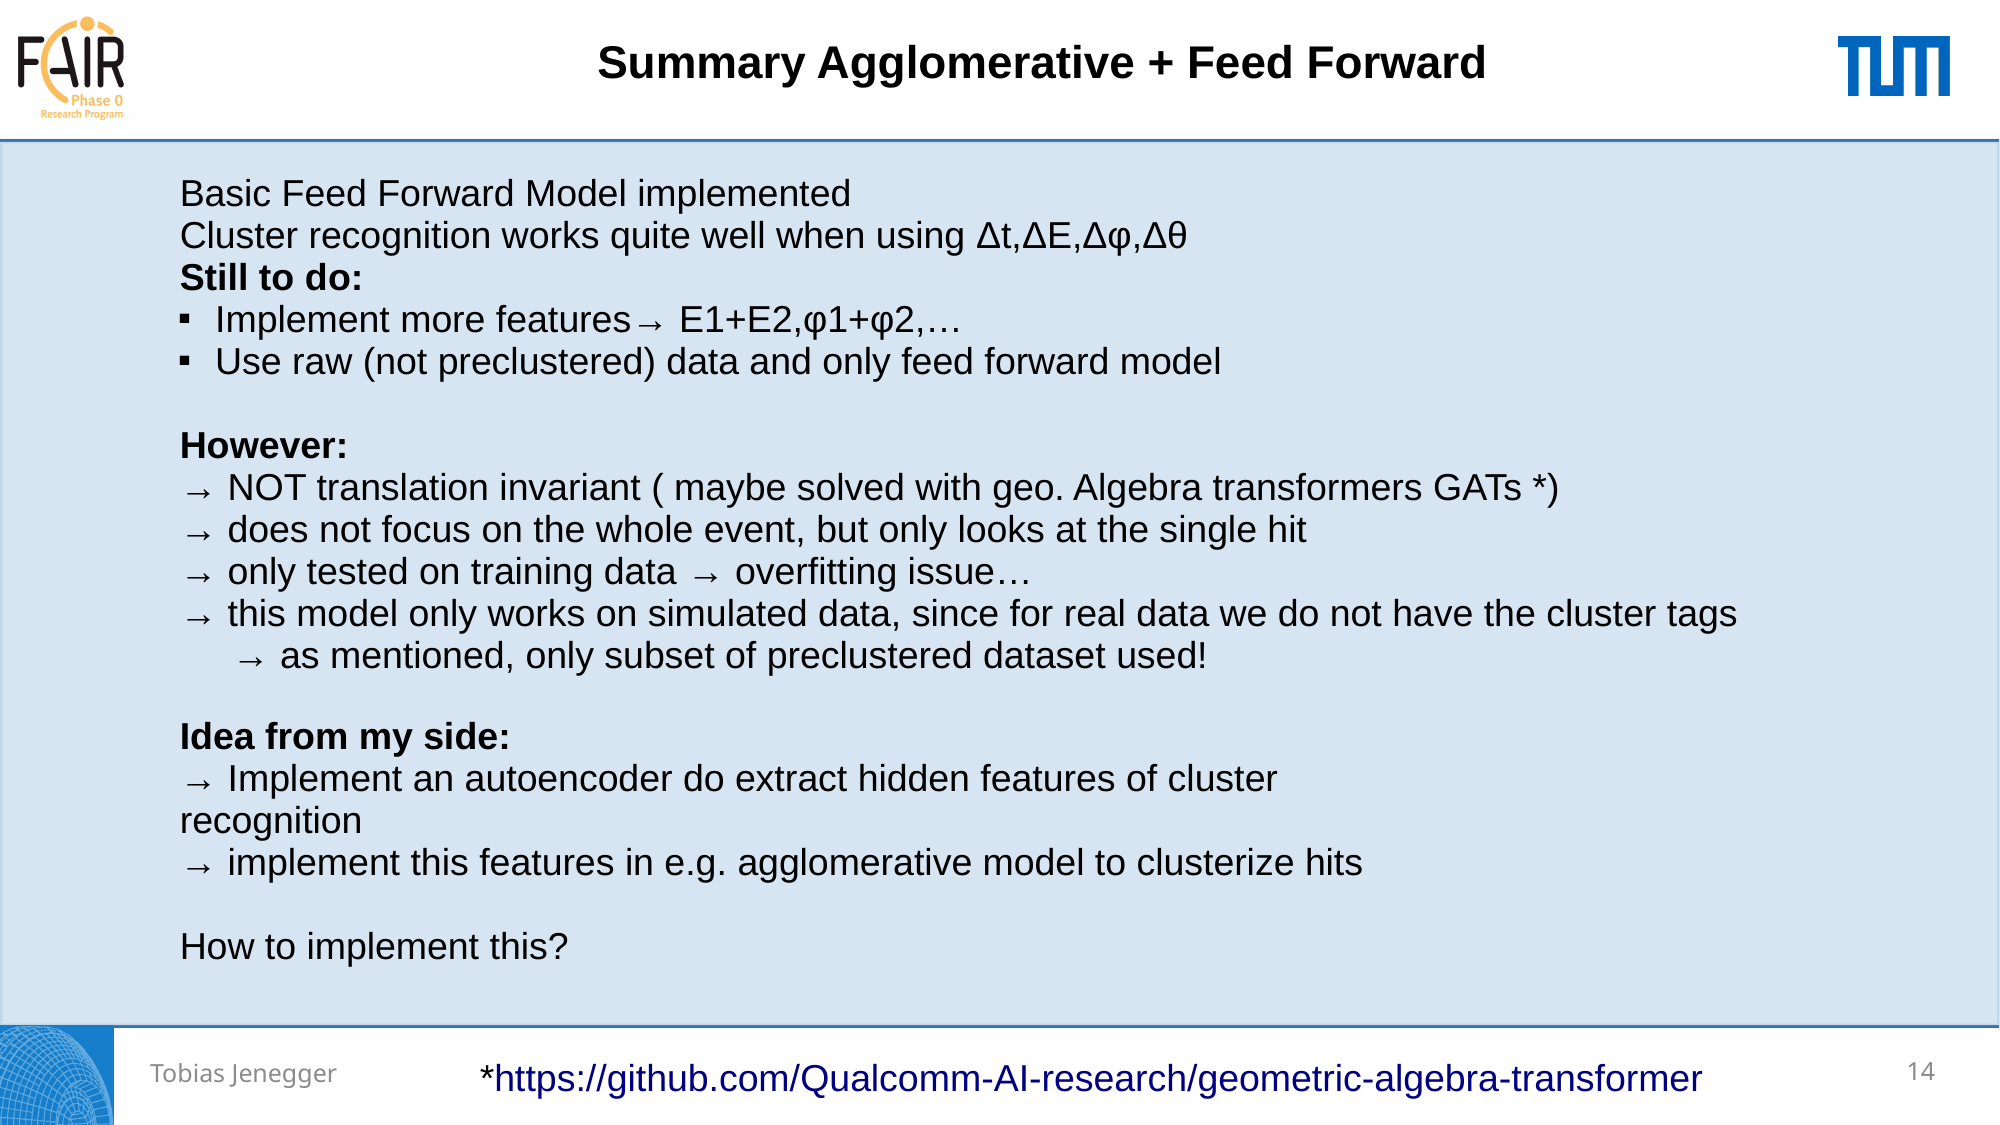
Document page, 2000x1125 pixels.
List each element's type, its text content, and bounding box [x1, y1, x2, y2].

picture [15, 15, 142, 120]
text_box Basic Feed Forward Model implemented Cluster recognition works quite well when using Δt,ΔE,Δφ,Δθ Still to do: Implement more features→ E1+E2,φ1+φ2,… Use raw (not preclustered) data and only feed forward model However: → NOT translation invariant ( maybe solved with geo. Algebra transformers GATs *) → does not focus on the whole event, but only looks at the single hit → only tested on training data → overfitting issue… → this model only works on simulated data, since for real data we do not have the cluster tags → as mentioned, only subset of preclustered dataset used! [165, 164, 1831, 684]
text_box Summary Agglomerative + Feed Forward [435, 29, 1651, 97]
text_box Idea from my side: → Implement an autoencoder do extract hidden features of cluster recognition → implement this features in e.g. agglomerative model to clusterize hits How to implement this? [165, 708, 1381, 976]
picture [0, 1025, 114, 1125]
text_box *https://github.com/Qualcomm-AI-research/geometric-algebra-transformer [465, 1050, 1816, 1107]
picture [1838, 36, 1950, 96]
